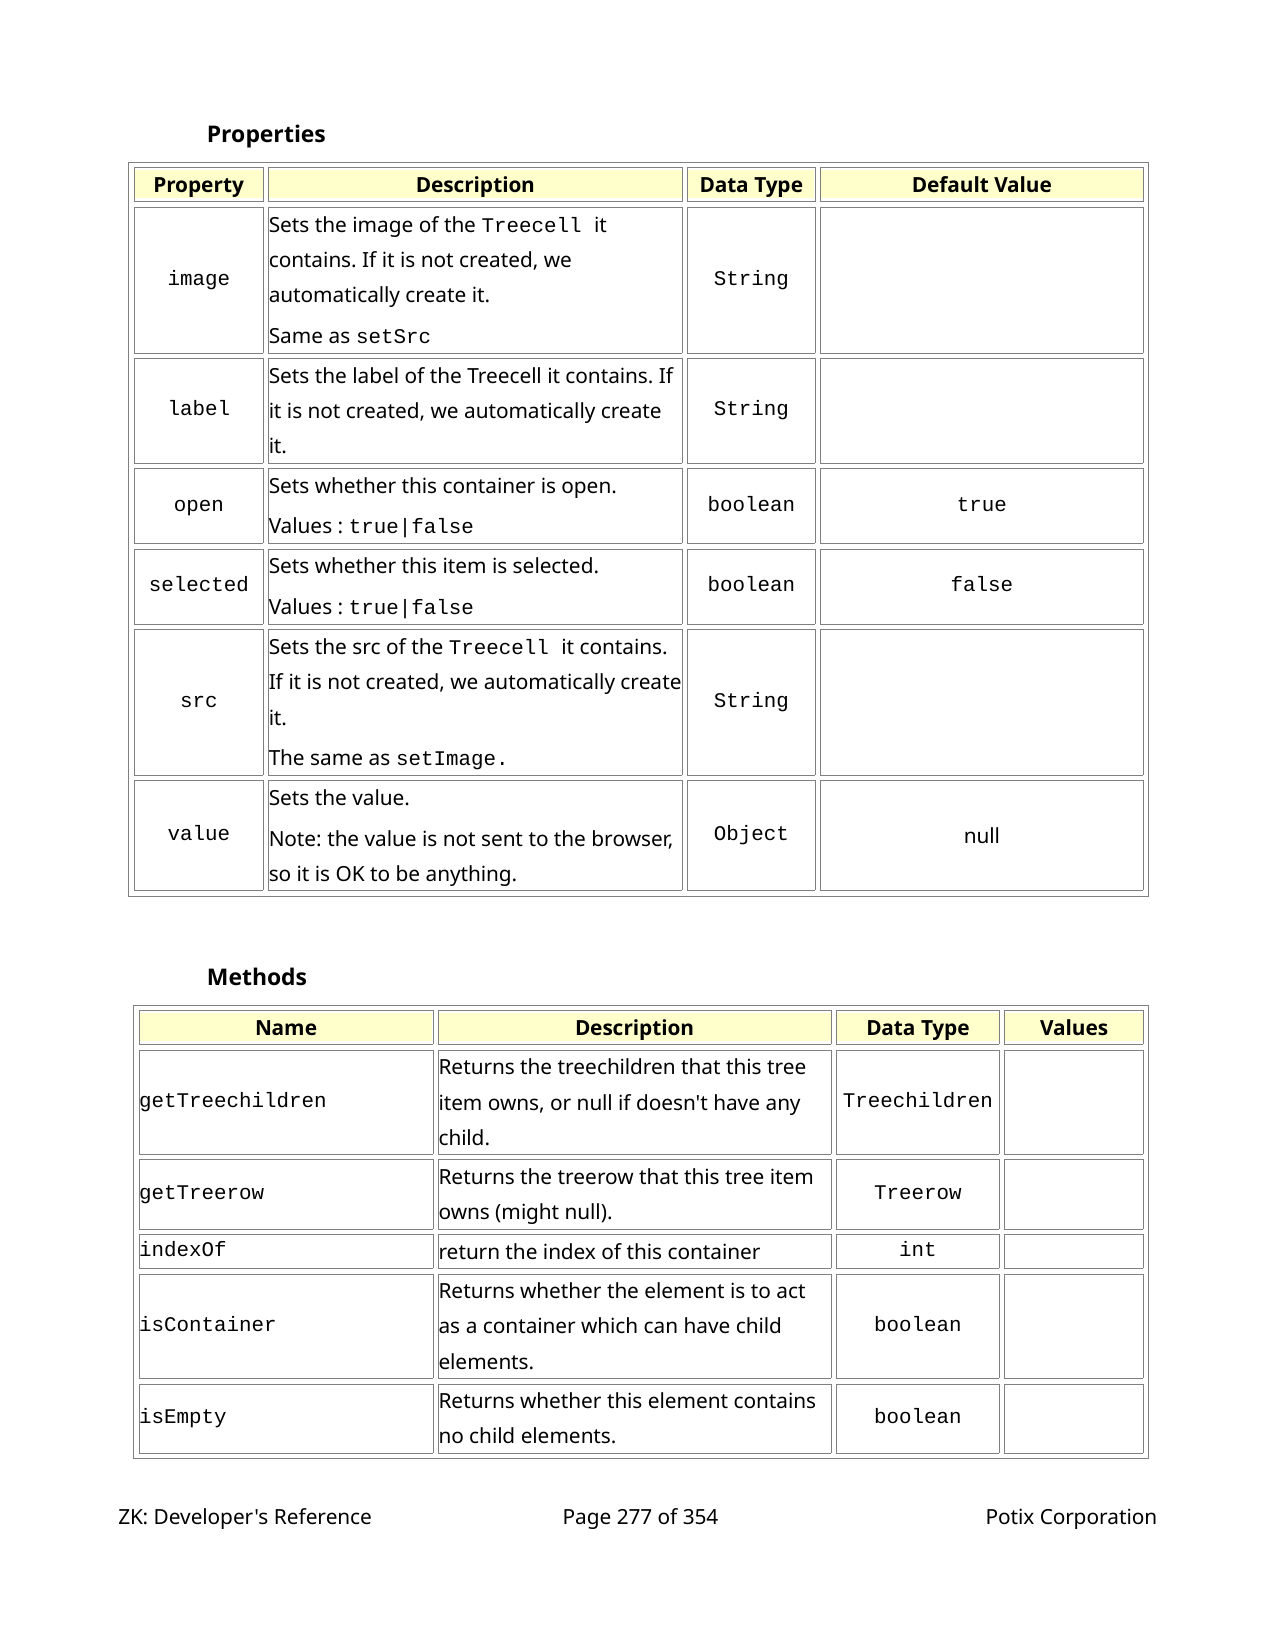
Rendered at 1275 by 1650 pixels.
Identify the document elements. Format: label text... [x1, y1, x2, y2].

table_cell boolean [685, 543, 817, 623]
table_cell Returns whether the element is to act as a container which can have child elements. [435, 1268, 833, 1378]
table_cell true [818, 463, 1146, 543]
table_header Description [435, 1006, 833, 1044]
table_cell [818, 201, 1146, 353]
table_cell [1005, 1235, 1143, 1268]
table_cell Treechildren [834, 1044, 1002, 1154]
table_cell [1005, 1051, 1143, 1154]
table_cell [1002, 1378, 1146, 1453]
table_cell false [818, 543, 1146, 623]
table_cell selected [131, 543, 266, 623]
table_cell [1002, 1044, 1146, 1154]
table_cell return the index of this container [435, 1229, 833, 1268]
table_cell Sets whether this container is open. Values : true|false [266, 463, 685, 543]
table_cell [821, 208, 1143, 353]
table_cell [1002, 1268, 1146, 1378]
table_cell Returns whether this element contains no child elements. [435, 1378, 833, 1453]
table_cell Sets the value. Note: the value is not sent to the browser, so it is OK to be anything. [266, 775, 685, 890]
table_header Default Value [818, 163, 1146, 201]
subtitle Methods [207, 961, 1157, 992]
table_cell Returns the treerow that this tree item owns (might null). [435, 1154, 833, 1229]
table_cell Sets the src of the Treecell it contains. If it is not created, we automatically create it. The same as setImage. [266, 624, 685, 775]
table_header Data Type [685, 163, 817, 201]
table_cell Treerow [834, 1154, 1002, 1229]
table_header Property [131, 163, 266, 201]
table_cell Object [685, 775, 817, 890]
table_cell [1005, 1385, 1143, 1453]
table_cell [1005, 1160, 1143, 1229]
table_cell [818, 624, 1146, 775]
table_cell int [834, 1229, 1002, 1268]
subtitle Properties [207, 118, 1157, 149]
table_cell image [131, 201, 266, 353]
table_cell boolean [834, 1268, 1002, 1378]
table_header Name [136, 1006, 435, 1044]
table_cell Sets the label of the Treecell it contains. If it is not created, we automatically create it. [266, 353, 685, 462]
table_cell getTreerow [136, 1154, 435, 1229]
table_cell String [685, 201, 817, 353]
table_cell src [131, 624, 266, 775]
table_header Values [1002, 1006, 1146, 1044]
table_cell [821, 630, 1143, 775]
table_header Data Type [834, 1006, 1002, 1044]
table_header Description [266, 163, 685, 201]
table_cell Returns the treechildren that this tree item owns, or null if doesn't have any child. [435, 1044, 833, 1154]
table_cell value [131, 775, 266, 890]
table_cell Sets whether this item is selected. Values : true|false [266, 543, 685, 623]
table_cell indexOf [136, 1229, 435, 1268]
table_cell open [131, 463, 266, 543]
table_cell [818, 353, 1146, 462]
table_cell boolean [685, 463, 817, 543]
table_cell [1002, 1229, 1146, 1268]
table_cell [1002, 1154, 1146, 1229]
table_cell null [818, 775, 1146, 890]
table_cell Sets the image of the Treecell it contains. If it is not created, we automatically create it. Same as setSrc [266, 201, 685, 353]
table_cell String [685, 353, 817, 462]
table_cell label [131, 353, 266, 462]
table_cell [1005, 1275, 1143, 1378]
table_cell boolean [834, 1378, 1002, 1453]
table_cell isEmpty [136, 1378, 435, 1453]
table_cell [821, 359, 1143, 462]
table_cell getTreechildren [136, 1044, 435, 1154]
table_cell isContainer [136, 1268, 435, 1378]
table_cell String [685, 624, 817, 775]
